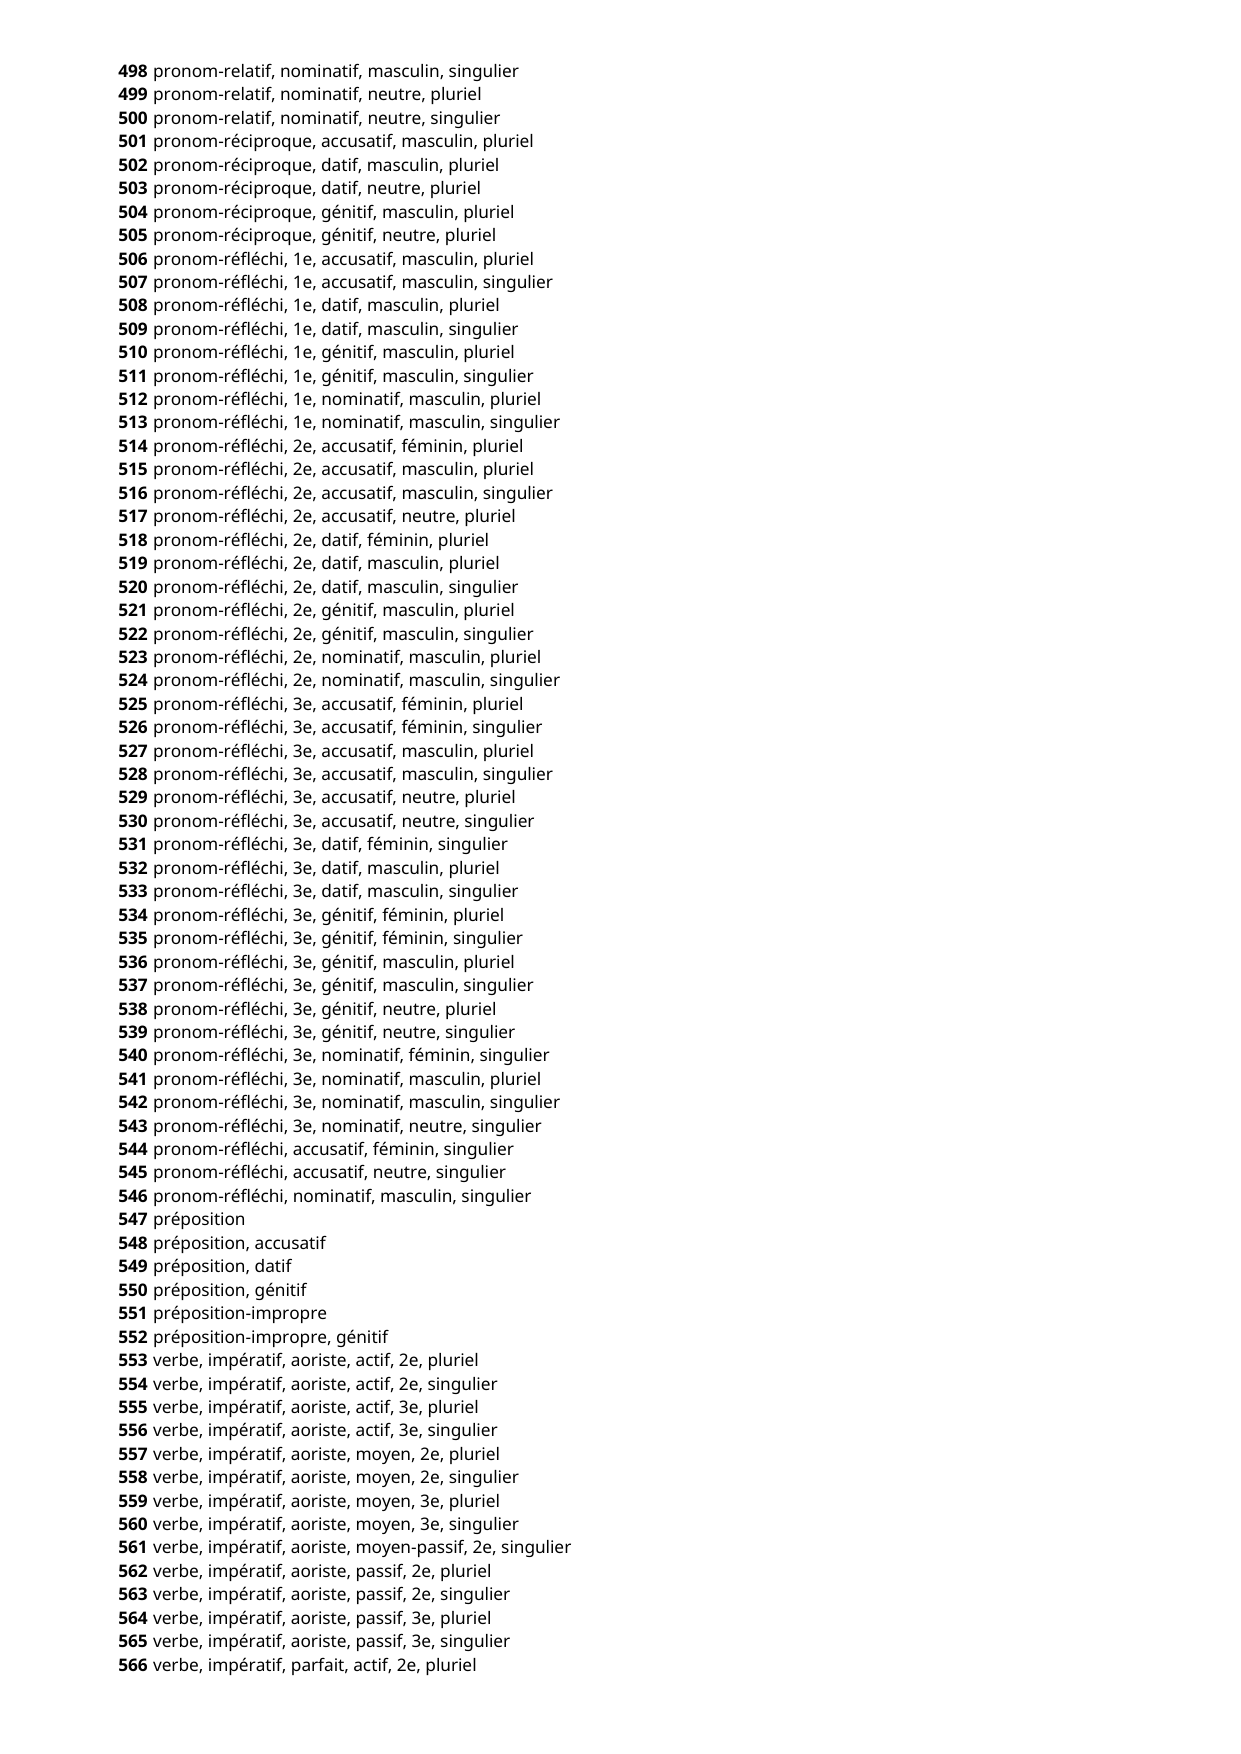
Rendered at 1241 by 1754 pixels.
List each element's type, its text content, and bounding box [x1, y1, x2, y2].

table_cell 544 [118, 1137, 153, 1161]
table_cell 503 [118, 176, 153, 200]
table_cell 561 [118, 1536, 153, 1559]
table_cell 504 [118, 200, 153, 223]
table_cell pronom-réfléchi, nominatif, masculin, singulier [153, 1184, 1240, 1207]
table_cell 512 [118, 387, 153, 411]
table_cell 519 [118, 551, 153, 575]
table_cell verbe, impératif, parfait, actif, 2e, pluriel [153, 1653, 1240, 1676]
table_cell 557 [118, 1442, 153, 1465]
table_cell 513 [118, 411, 153, 434]
table_cell 507 [118, 270, 153, 293]
table_cell 555 [118, 1395, 153, 1418]
table_cell 556 [118, 1419, 153, 1442]
table_cell 522 [118, 622, 153, 645]
table_cell pronom-réfléchi, 1e, nominatif, masculin, pluriel [153, 387, 1240, 411]
table_cell 553 [118, 1348, 153, 1372]
table_cell pronom-réfléchi, 2e, accusatif, masculin, pluriel [153, 458, 1240, 481]
table_cell pronom-réfléchi, 3e, accusatif, masculin, singulier [153, 762, 1240, 786]
table_cell 566 [118, 1653, 153, 1676]
table_cell 562 [118, 1559, 153, 1582]
table_cell 515 [118, 458, 153, 481]
table_cell 537 [118, 973, 153, 997]
table_cell pronom-réfléchi, 2e, datif, féminin, pluriel [153, 528, 1240, 551]
table_cell 510 [118, 340, 153, 364]
table_cell 532 [118, 856, 153, 879]
table_cell 526 [118, 715, 153, 739]
table_cell pronom-réciproque, datif, masculin, pluriel [153, 153, 1240, 176]
table_cell verbe, impératif, aoriste, actif, 3e, pluriel [153, 1395, 1240, 1418]
table_cell 539 [118, 1020, 153, 1043]
table_cell pronom-réfléchi, 2e, génitif, masculin, pluriel [153, 598, 1240, 622]
table_cell 521 [118, 598, 153, 622]
table_cell pronom-réciproque, génitif, neutre, pluriel [153, 223, 1240, 247]
table_cell pronom-relatif, nominatif, masculin, singulier [153, 59, 1240, 82]
table_cell pronom-réfléchi, 1e, datif, masculin, singulier [153, 317, 1240, 340]
table_cell pronom-réfléchi, 3e, accusatif, féminin, pluriel [153, 692, 1240, 715]
table_cell verbe, impératif, aoriste, passif, 2e, singulier [153, 1583, 1240, 1606]
table_cell pronom-réfléchi, 2e, accusatif, masculin, singulier [153, 481, 1240, 504]
table_cell pronom-réfléchi, 2e, datif, masculin, singulier [153, 575, 1240, 598]
table_cell pronom-réciproque, datif, neutre, pluriel [153, 176, 1240, 200]
table_cell 501 [118, 129, 153, 153]
table_cell 538 [118, 997, 153, 1020]
table_cell 554 [118, 1372, 153, 1395]
table_cell pronom-réfléchi, 3e, génitif, neutre, singulier [153, 1020, 1240, 1043]
table_cell pronom-réfléchi, 3e, nominatif, masculin, singulier [153, 1090, 1240, 1114]
table_cell 523 [118, 645, 153, 668]
table_cell pronom-réciproque, génitif, masculin, pluriel [153, 200, 1240, 223]
table_cell 546 [118, 1184, 153, 1207]
table_cell pronom-réfléchi, 1e, accusatif, masculin, pluriel [153, 247, 1240, 270]
table_cell verbe, impératif, aoriste, passif, 2e, pluriel [153, 1559, 1240, 1582]
table_cell verbe, impératif, aoriste, moyen, 3e, singulier [153, 1512, 1240, 1536]
table_cell pronom-réfléchi, 3e, datif, masculin, pluriel [153, 856, 1240, 879]
table_cell pronom-réfléchi, 1e, datif, masculin, pluriel [153, 294, 1240, 317]
table_cell préposition, génitif [153, 1278, 1240, 1301]
table_cell 530 [118, 809, 153, 832]
table_cell 548 [118, 1231, 153, 1254]
table_cell 551 [118, 1301, 153, 1325]
table_cell 506 [118, 247, 153, 270]
table_cell pronom-réfléchi, 1e, génitif, masculin, singulier [153, 364, 1240, 387]
table_cell pronom-réfléchi, 3e, nominatif, masculin, pluriel [153, 1067, 1240, 1090]
table_cell 527 [118, 739, 153, 762]
table_cell 550 [118, 1278, 153, 1301]
table_cell 540 [118, 1044, 153, 1067]
table_cell préposition-impropre, génitif [153, 1325, 1240, 1348]
table_cell 549 [118, 1254, 153, 1278]
table_cell pronom-réfléchi, 3e, nominatif, neutre, singulier [153, 1114, 1240, 1137]
table_cell 508 [118, 294, 153, 317]
table_cell 525 [118, 692, 153, 715]
table_cell pronom-réfléchi, accusatif, féminin, singulier [153, 1137, 1240, 1161]
table_cell pronom-réfléchi, 3e, génitif, féminin, singulier [153, 926, 1240, 950]
table_cell 529 [118, 786, 153, 809]
table_cell pronom-réfléchi, 3e, accusatif, neutre, singulier [153, 809, 1240, 832]
table_cell pronom-relatif, nominatif, neutre, singulier [153, 106, 1240, 129]
table_cell 558 [118, 1465, 153, 1489]
table_cell pronom-réfléchi, 1e, accusatif, masculin, singulier [153, 270, 1240, 293]
table_cell pronom-réfléchi, 3e, génitif, neutre, pluriel [153, 997, 1240, 1020]
table_cell 528 [118, 762, 153, 786]
table_cell 505 [118, 223, 153, 247]
table_cell 564 [118, 1606, 153, 1629]
table_cell préposition, datif [153, 1254, 1240, 1278]
table_cell pronom-réfléchi, 2e, nominatif, masculin, singulier [153, 669, 1240, 692]
table_cell 520 [118, 575, 153, 598]
table_cell pronom-réfléchi, accusatif, neutre, singulier [153, 1161, 1240, 1184]
table_cell préposition, accusatif [153, 1231, 1240, 1254]
table_cell 565 [118, 1629, 153, 1653]
table_cell 524 [118, 669, 153, 692]
table_cell pronom-réfléchi, 2e, accusatif, féminin, pluriel [153, 434, 1240, 457]
table_cell 560 [118, 1512, 153, 1536]
table_cell pronom-réfléchi, 2e, datif, masculin, pluriel [153, 551, 1240, 575]
table_cell 533 [118, 879, 153, 903]
table_cell pronom-réfléchi, 3e, génitif, féminin, pluriel [153, 903, 1240, 926]
table_cell pronom-réfléchi, 3e, datif, masculin, singulier [153, 879, 1240, 903]
table_cell pronom-réfléchi, 1e, génitif, masculin, pluriel [153, 340, 1240, 364]
table_cell 498 [118, 59, 153, 82]
table_cell verbe, impératif, aoriste, moyen-passif, 2e, singulier [153, 1536, 1240, 1559]
table_cell 543 [118, 1114, 153, 1137]
table_cell pronom-réfléchi, 2e, nominatif, masculin, pluriel [153, 645, 1240, 668]
table_cell verbe, impératif, aoriste, moyen, 3e, pluriel [153, 1489, 1240, 1512]
table_cell préposition-impropre [153, 1301, 1240, 1325]
table_cell verbe, impératif, aoriste, passif, 3e, singulier [153, 1629, 1240, 1653]
table_cell verbe, impératif, aoriste, moyen, 2e, pluriel [153, 1442, 1240, 1465]
table_cell préposition [153, 1208, 1240, 1231]
table_cell pronom-réfléchi, 3e, génitif, masculin, singulier [153, 973, 1240, 997]
table_cell pronom-réfléchi, 3e, nominatif, féminin, singulier [153, 1044, 1240, 1067]
table_cell 499 [118, 83, 153, 106]
table_cell pronom-réfléchi, 2e, accusatif, neutre, pluriel [153, 504, 1240, 528]
table_cell 563 [118, 1583, 153, 1606]
table_cell 535 [118, 926, 153, 950]
table_cell verbe, impératif, aoriste, moyen, 2e, singulier [153, 1465, 1240, 1489]
table_cell 559 [118, 1489, 153, 1512]
table_cell pronom-réfléchi, 1e, nominatif, masculin, singulier [153, 411, 1240, 434]
table_cell verbe, impératif, aoriste, actif, 2e, pluriel [153, 1348, 1240, 1372]
table_cell pronom-réfléchi, 3e, accusatif, masculin, pluriel [153, 739, 1240, 762]
table_cell 514 [118, 434, 153, 457]
table_cell 517 [118, 504, 153, 528]
table_cell pronom-réfléchi, 3e, accusatif, neutre, pluriel [153, 786, 1240, 809]
table_cell pronom-réfléchi, 3e, datif, féminin, singulier [153, 833, 1240, 856]
table_cell 545 [118, 1161, 153, 1184]
table_cell 502 [118, 153, 153, 176]
table_cell pronom-réciproque, accusatif, masculin, pluriel [153, 129, 1240, 153]
table_cell 509 [118, 317, 153, 340]
table_cell pronom-réfléchi, 3e, accusatif, féminin, singulier [153, 715, 1240, 739]
table_cell 518 [118, 528, 153, 551]
table_cell 542 [118, 1090, 153, 1114]
table_cell verbe, impératif, aoriste, actif, 2e, singulier [153, 1372, 1240, 1395]
table_cell pronom-réfléchi, 2e, génitif, masculin, singulier [153, 622, 1240, 645]
table_cell 511 [118, 364, 153, 387]
table_cell 552 [118, 1325, 153, 1348]
table_cell pronom-relatif, nominatif, neutre, pluriel [153, 83, 1240, 106]
table_cell 541 [118, 1067, 153, 1090]
table_cell verbe, impératif, aoriste, actif, 3e, singulier [153, 1419, 1240, 1442]
table_cell 500 [118, 106, 153, 129]
table_cell 547 [118, 1208, 153, 1231]
table_cell 516 [118, 481, 153, 504]
table_cell verbe, impératif, aoriste, passif, 3e, pluriel [153, 1606, 1240, 1629]
table_cell pronom-réfléchi, 3e, génitif, masculin, pluriel [153, 950, 1240, 973]
table_cell 534 [118, 903, 153, 926]
table_cell 531 [118, 833, 153, 856]
table_cell 536 [118, 950, 153, 973]
